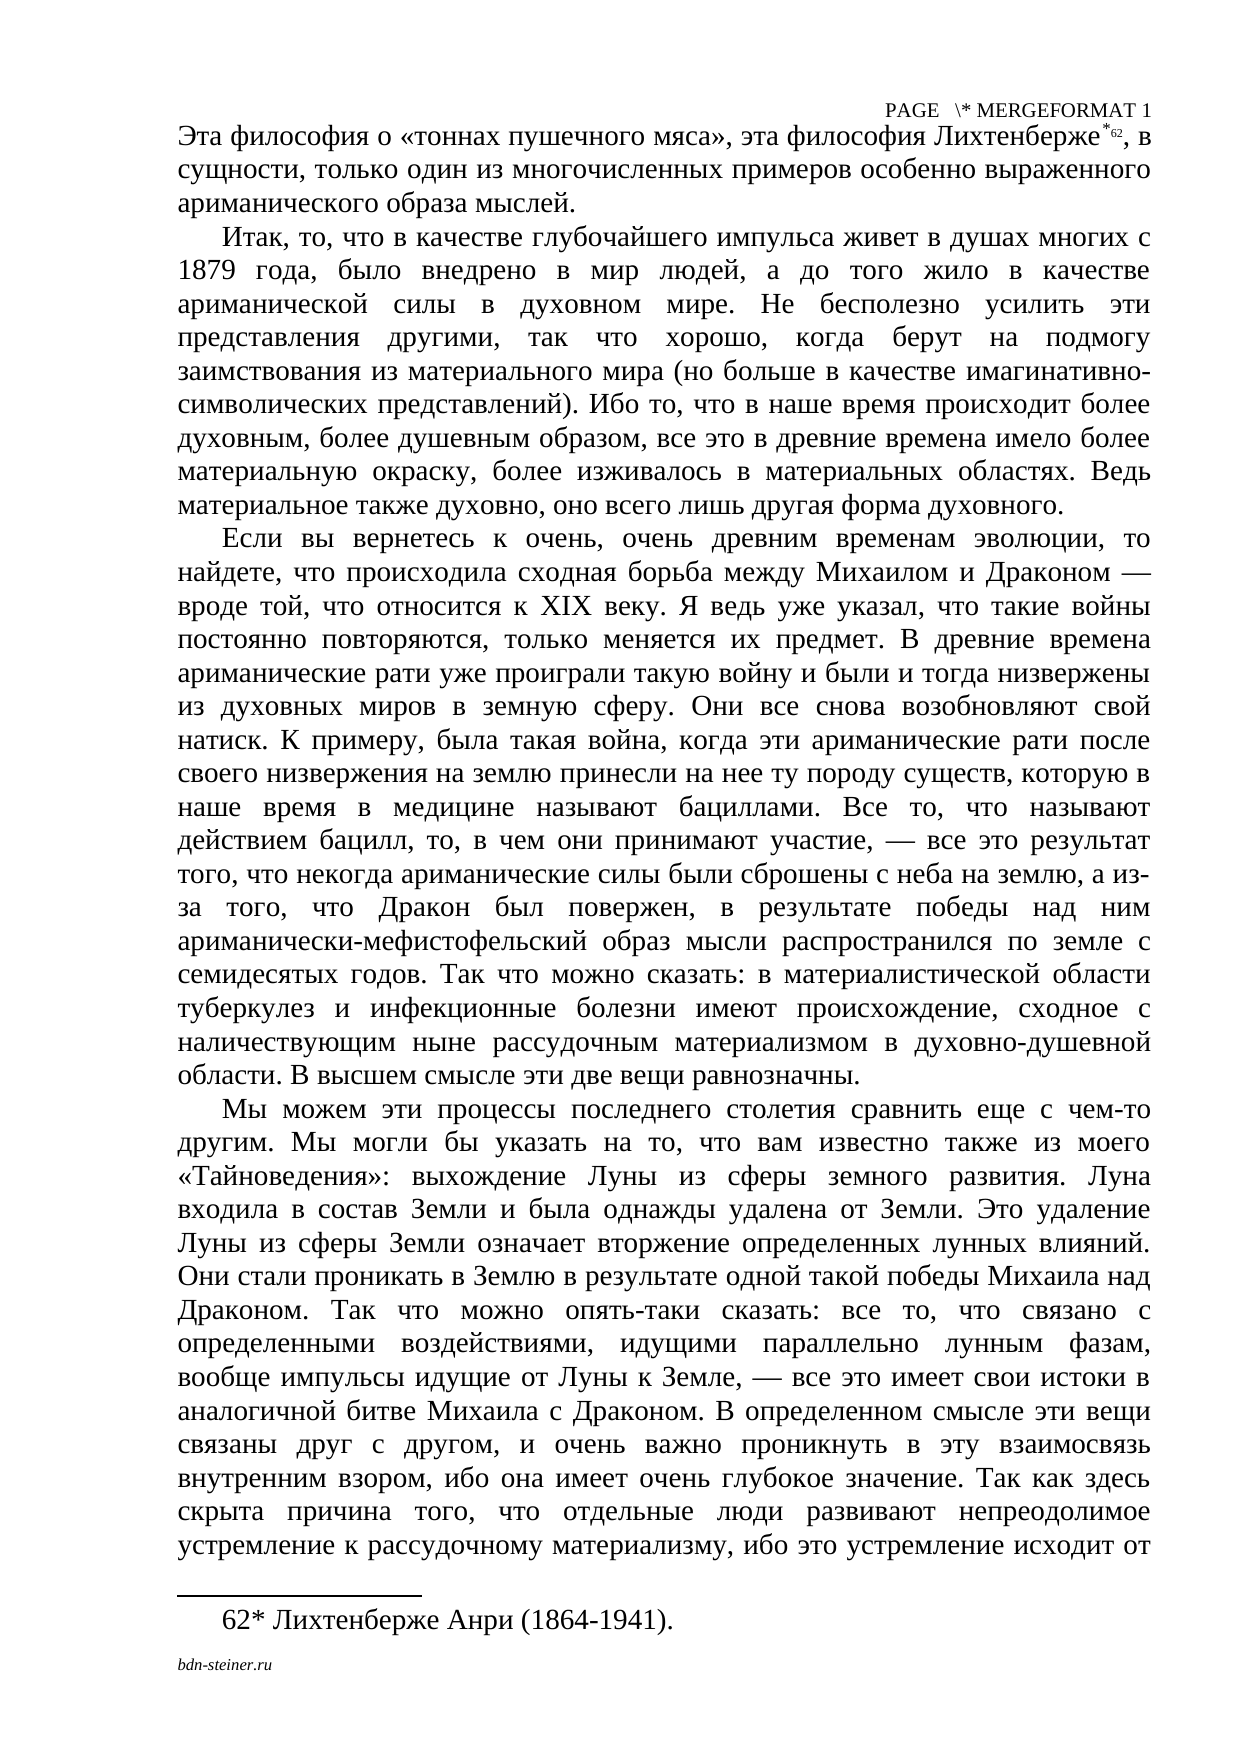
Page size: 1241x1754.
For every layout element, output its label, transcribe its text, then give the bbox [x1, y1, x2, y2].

text Мы можем эти процессы последнего столетия сравнить еще с чем-то другим. Мы могли бы указать на то, что вам известно также из моего «Тайноведения»: выхождение Луны из сферы земного развития. Луна входила в состав Земли и была однажды удалена от Земли. Это удаление Луны из сферы Земли означает вторжение определенных лунных влияний. Они стали проникать в Землю в результате одной такой победы Михаила над Драконом. Так что можно опять-таки сказать: все то, что связано с определенными воздействиями, идущими параллельно лунным фазам, вообще импульсы идущие от Луны к Земле, — все это имеет свои истоки в аналогичной битве Михаила с Драконом. В определенном смысле эти вещи связаны друг с другом, и очень важно проникнуть в эту взаимосвязь внутренним взором, ибо она имеет очень глубокое значение. Так как здесь скрыта причина того, что отдельные люди развивают непреодолимое устремление к рассудочному материализму, ибо это устремление исходит от [177, 1091, 1152, 1560]
text Итак, то, что в качестве глубочайшего импульса живет в душах многих с 1879 года, было внедрено в мир людей, а до того жило в качестве ариманической силы в духовном мире. Не бесполезно усилить эти представления другими, так что хорошо, когда берут на подмогу заимствования из материального мира (но больше в качестве имагинативно-символических представлений). Ибо то, что в наше время происходит более духовным, более душевным образом, все это в древние времена имело более материальную окраску, более изживалось в материальных областях. Ведь материальное также духовно, оно всего лишь другая форма духовного. [177, 219, 1152, 521]
text Если вы вернетесь к очень, очень древним временам эволюции, то найдете, что происходила сходная борьба между Михаилом и Драконом — вроде той, что относится к XIX веку. Я ведь уже указал, что такие войны постоянно повторяются, только меняется их предмет. В древние времена ариманические рати уже проиграли такую войну и были и тогда низвержены из духовных миров в земную сферу. Они все снова возобновляют свой натиск. К примеру, была такая война, когда эти ариманические рати после своего низвержения на землю принесли на нее ту породу существ, которую в наше время в медицине называют бациллами. Все то, что называют действием бацилл, то, в чем они принимают участие, — все это результат того, что некогда ариманические силы были сброшены с неба на землю, а из-за того, что Дракон был повержен, в результате победы над ним ариманически-мефистофельский образ мысли распространился по земле с семидесятых годов. Так что можно сказать: в материалистической области туберкулез и инфекционные болезни имеют происхождение, сходное с наличествующим ныне рассудочным материализмом в духовно-душевной области. В высшем смысле эти две вещи равнозначны. [177, 521, 1152, 1091]
text * Лихтенберже Анри (1864-1941). [177, 1602, 1152, 1636]
text Эта философия о «тоннах пушечного мяса», эта философия Лихтенберже*, в сущности, только один из многочисленных примеров особенно выраженного ариманического образа мыслей. [177, 118, 1152, 219]
